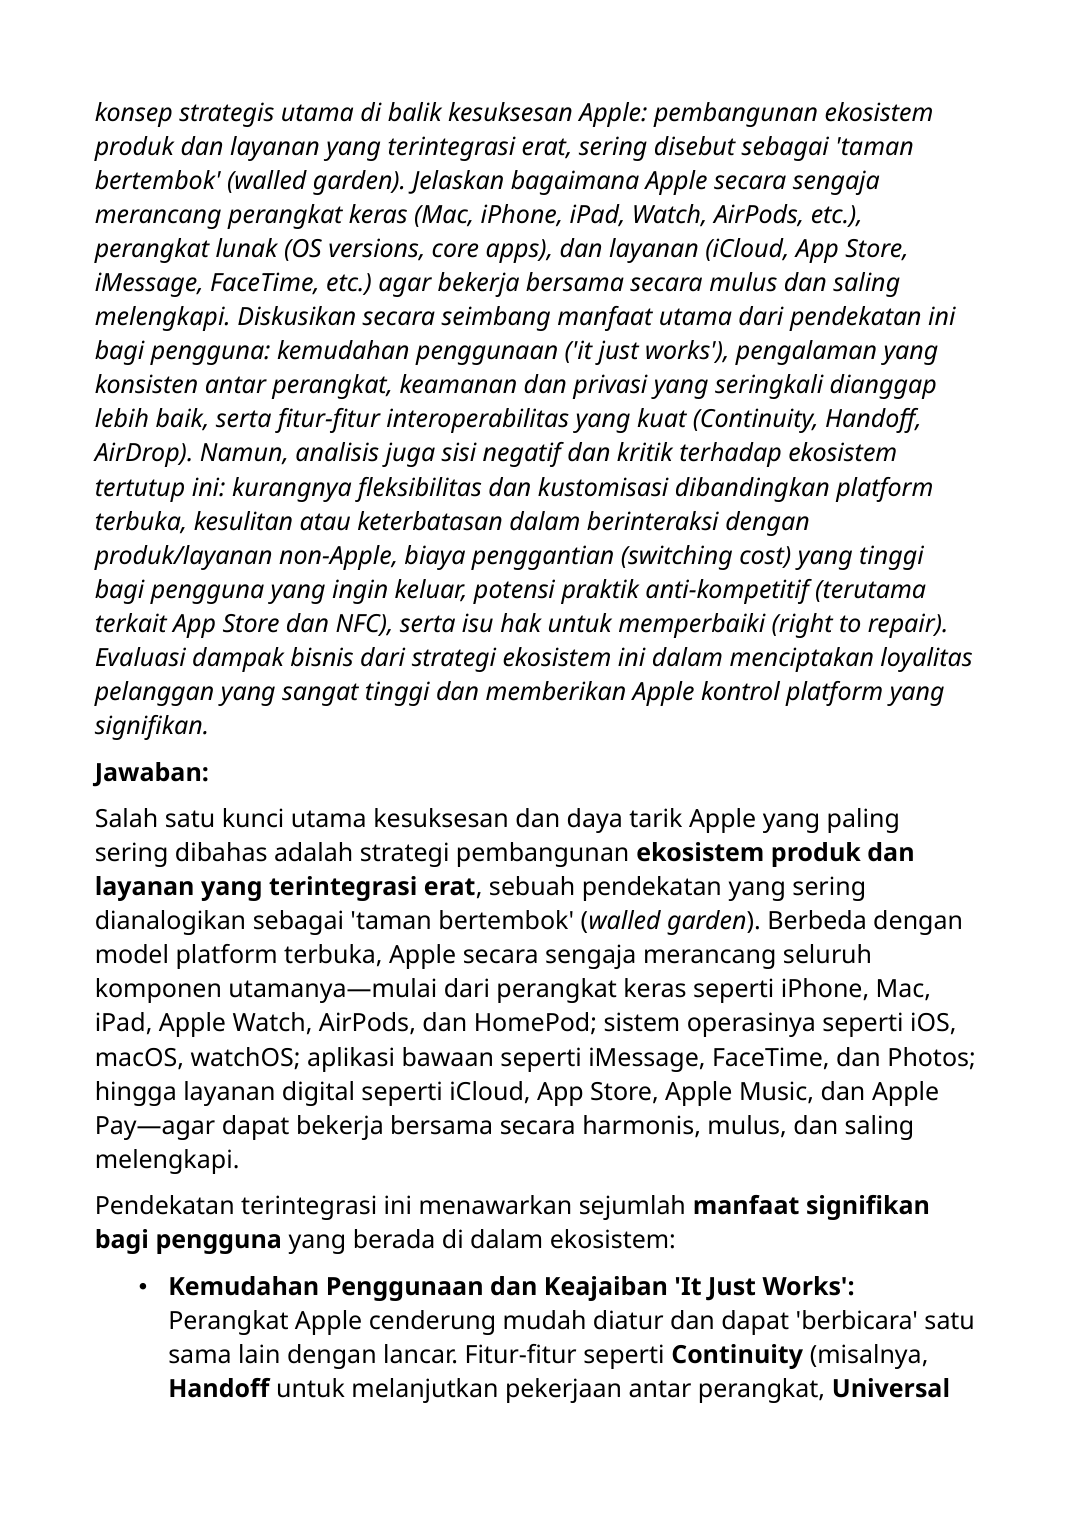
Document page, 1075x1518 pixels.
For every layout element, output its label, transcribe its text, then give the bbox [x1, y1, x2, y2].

list Kemudahan Penggunaan dan Keajaiban 'It Just Works': Perangkat Apple cenderung mudah diatur dan dapat 'berbicara' satu sama lain dengan lancar. Fitur-fitur seperti Continuity (misalnya, Handoff untuk melanjutkan pekerjaan antar perangkat, Universal [139, 1268, 980, 1405]
text konsep strategis utama di balik kesuksesan Apple: pembangunan ekosistem produk dan layanan yang terintegrasi erat, sering disebut sebagai 'taman bertembok' (walled garden). Jelaskan bagaimana Apple secara sengaja merancang perangkat keras (Mac, iPhone, iPad, Watch, AirPods, etc.), perangkat lunak (OS versions, core apps), dan layanan (iCloud, App Store, iMessage, FaceTime, etc.) agar bekerja bersama secara mulus dan saling melengkapi. Diskusikan secara seimbang manfaat utama dari pendekatan ini bagi pengguna: kemudahan penggunaan ('it just works'), pengalaman yang konsisten antar perangkat, keamanan dan privasi yang seringkali dianggap lebih baik, serta fitur-fitur interoperabilitas yang kuat (Continuity, Handoff, AirDrop). Namun, analisis juga sisi negatif dan kritik terhadap ekosistem tertutup ini: kurangnya fleksibilitas dan kustomisasi dibandingkan platform terbuka, kesulitan atau keterbatasan dalam berinteraksi dengan produk/layanan non-Apple, biaya penggantian (switching cost) yang tinggi bagi pengguna yang ingin keluar, potensi praktik anti-kompetitif (terutama terkait App Store dan NFC), serta isu hak untuk memperbaiki (right to repair). Evaluasi dampak bisnis dari strategi ekosistem ini dalam menciptakan loyalitas pelanggan yang sangat tinggi dan memberikan Apple kontrol platform yang signifikan. [94, 94, 980, 742]
text Pendekatan terintegrasi ini menawarkan sejumlah manfaat signifikan bagi pengguna yang berada di dalam ekosistem: [94, 1188, 980, 1256]
text Jawaban: [94, 754, 980, 788]
text Salah satu kunci utama kesuksesan dan daya tarik Apple yang paling sering dibahas adalah strategi pembangunan ekosistem produk dan layanan yang terintegrasi erat, sebuah pendekatan yang sering dianalogikan sebagai 'taman bertembok' (walled garden). Berbeda dengan model platform terbuka, Apple secara sengaja merancang seluruh komponen utamanya—mulai dari perangkat keras seperti iPhone, Mac, iPad, Apple Watch, AirPods, dan HomePod; sistem operasinya seperti iOS, macOS, watchOS; aplikasi bawaan seperti iMessage, FaceTime, dan Photos; hingga layanan digital seperti iCloud, App Store, Apple Music, dan Apple Pay—agar dapat bekerja bersama secara harmonis, mulus, dan saling melengkapi. [94, 801, 980, 1175]
